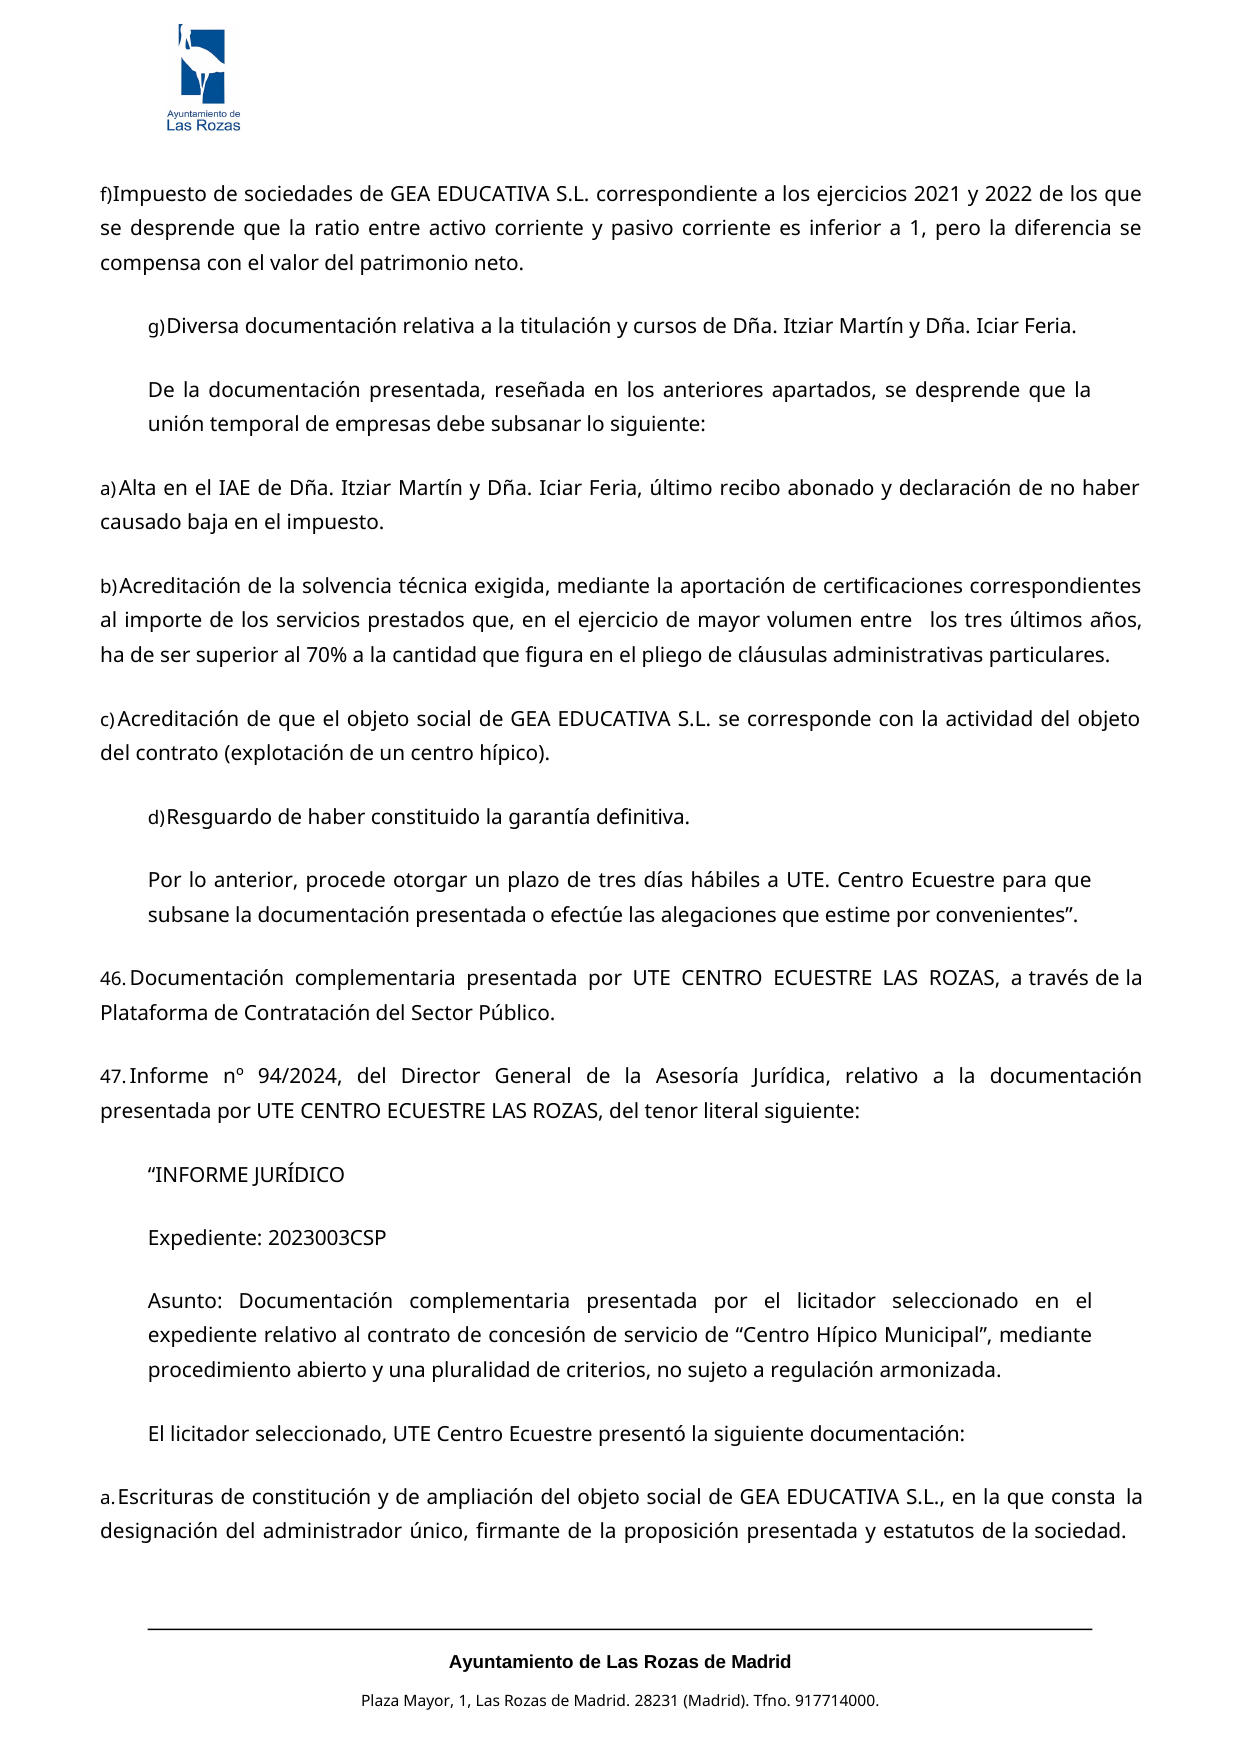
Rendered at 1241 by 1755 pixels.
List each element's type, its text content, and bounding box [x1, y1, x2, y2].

list Impuesto de sociedades de GEA EDUCATIVA S.L. correspondiente a los ejercicios 2021 y 2022 de los que se desprende que la ratio entre activo corriente y pasivo corriente es inferior a 1, pero la diferencia se compensa con el valor del patrimonio neto. [100, 179, 1143, 276]
list Documentación complementaria presentada por UTE CENTRO ECUESTRE LAS ROZAS, a través de la Plataforma de Contratación del Sector Público. [100, 963, 1143, 1026]
text Expediente: 2023003CSP [148, 1223, 1143, 1252]
list Alta en el IAE de Dña. Itziar Martín y Dña. Iciar Feria, último recibo abonado y declaración de no haber causado baja en el impuesto. [100, 473, 1143, 536]
text Por lo anterior, procede otorgar un plazo de tres días hábiles a UTE. Centro Ecuestre para que subsane la documentación presentada o efectúe las alegaciones que estime por convenientes”. [148, 865, 1093, 928]
list Acreditación de que el objeto social de GEA EDUCATIVA S.L. se corresponde con la actividad del objeto del contrato (explotación de un centro hípico). [100, 704, 1143, 767]
text El licitador seleccionado, UTE Centro Ecuestre presentó la siguiente documentación: [148, 1419, 1143, 1447]
list Diversa documentación relativa a la titulación y cursos de Dña. Itziar Martín y Dña. Iciar Feria. [148, 312, 1143, 340]
list Resguardo de haber constituido la garantía definitiva. [148, 802, 1143, 831]
list Acreditación de la solvencia técnica exigida, mediante la aportación de certificaciones correspondientes al importe de los servicios prestados que, en el ejercicio de mayor volumen entre los tres últimos años, ha de ser superior al 70% a la cantidad que figura en el pliego de cláusulas administrativas particulares. [100, 571, 1143, 668]
text “INFORME JURÍDICO [148, 1160, 1143, 1188]
text Asunto: Documentación complementaria presentada por el licitador seleccionado en el expediente relativo al contrato de concesión de servicio de “Centro Hípico Municipal”, mediante procedimiento abierto y una pluralidad de criterios, no sujeto a regulación armonizada. [148, 1286, 1093, 1383]
list Informe nº 94/2024, del Director General de la Asesoría Jurídica, relativo a la documentación presentada por UTE CENTRO ECUESTRE LAS ROZAS, del tenor literal siguiente: [100, 1062, 1143, 1124]
list Escrituras de constitución y de ampliación del objeto social de GEA EDUCATIVA S.L., en la que consta la designación del administrador único, firmante de la proposición presentada y estatutos de la sociedad. [100, 1482, 1143, 1545]
text De la documentación presentada, reseñada en los anteriores apartados, se desprende que la unión temporal de empresas debe subsanar lo siguiente: [148, 375, 1093, 438]
